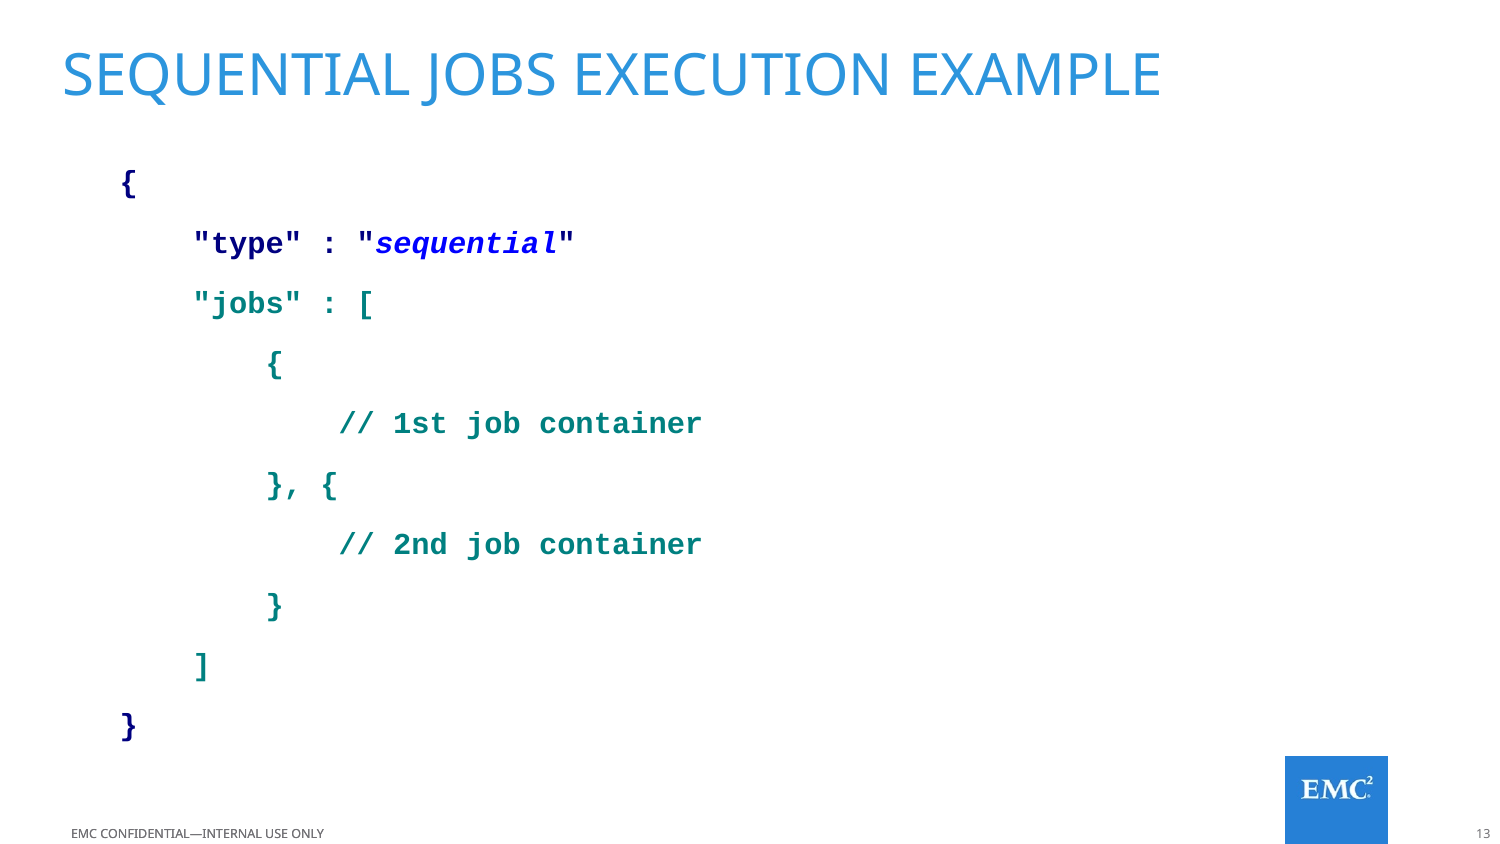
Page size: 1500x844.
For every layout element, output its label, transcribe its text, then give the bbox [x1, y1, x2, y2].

title Sequential jobs execution example [62, 37, 1450, 108]
list { "type" : "sequential" "jobs" : [ { // 1st job container }, { // 2nd job container } ] } [62, 162, 1450, 745]
picture [1285, 756, 1388, 844]
